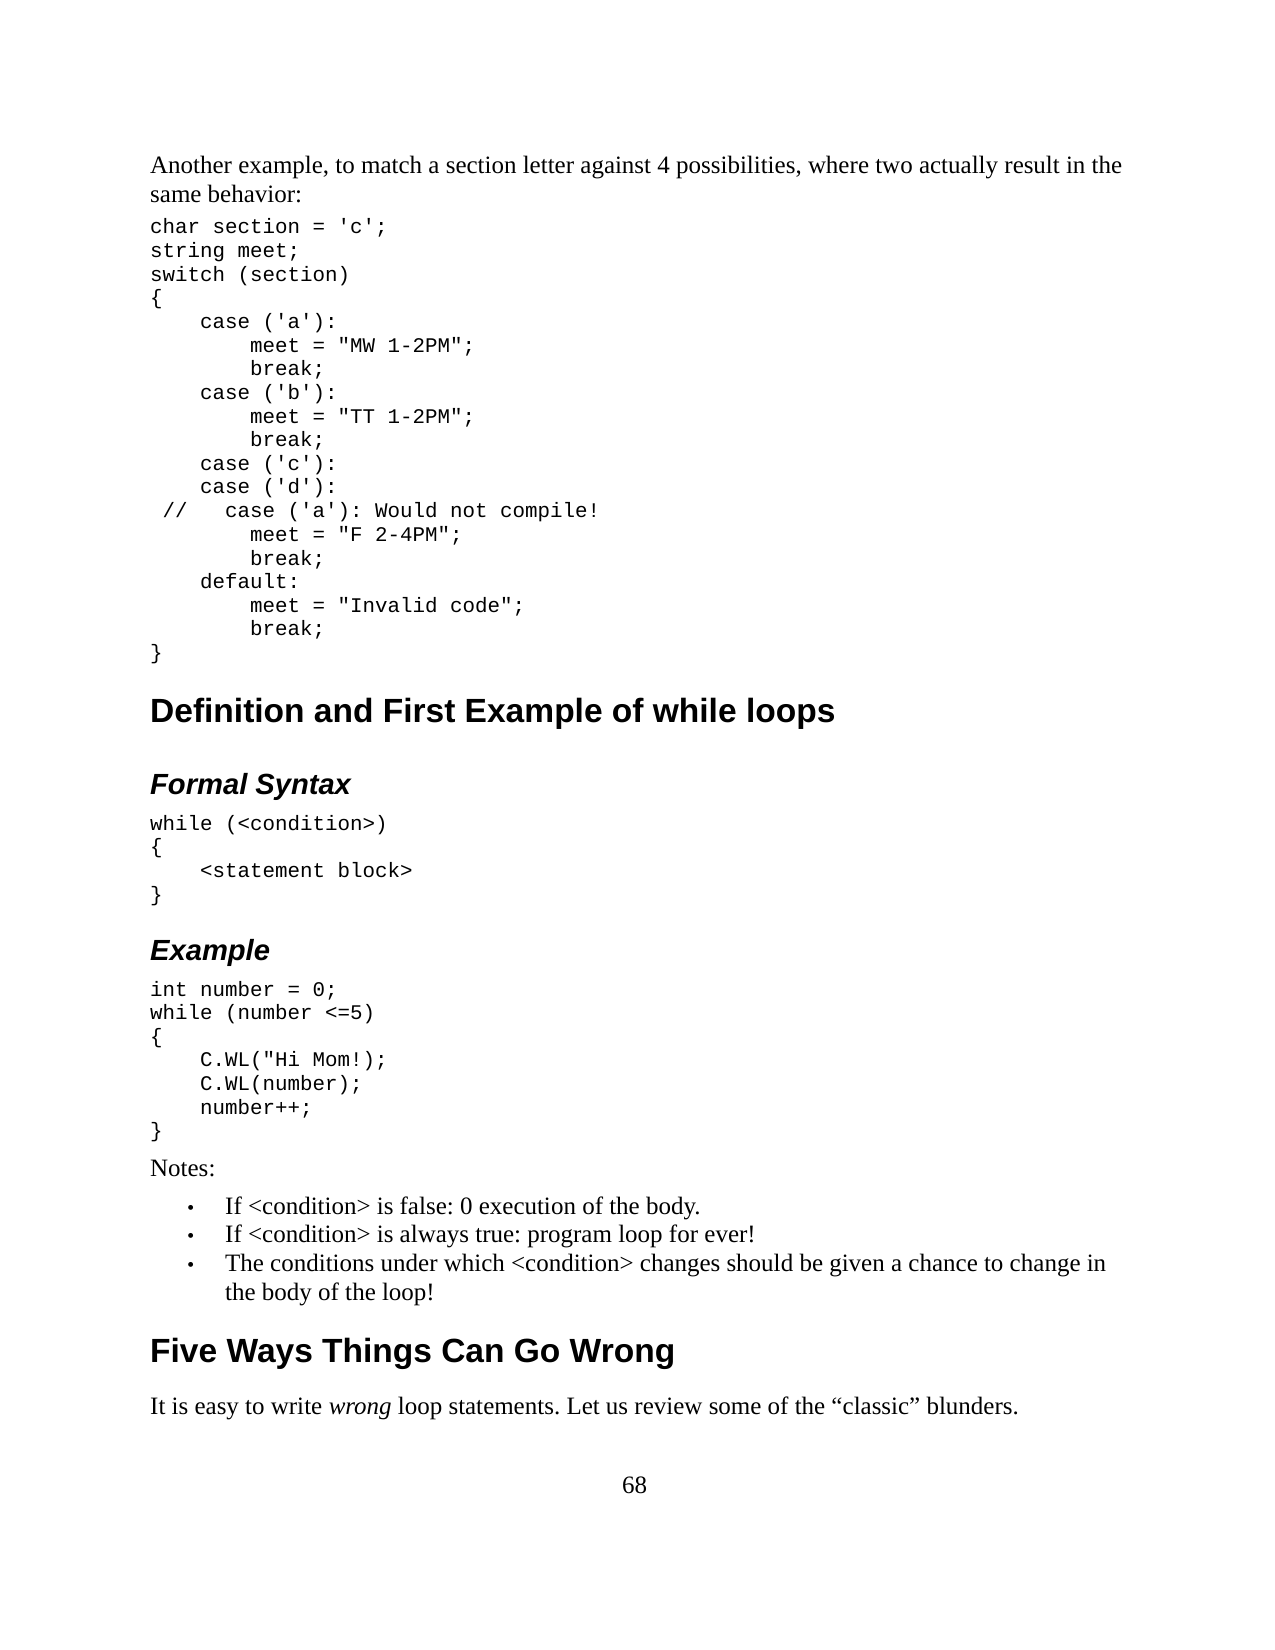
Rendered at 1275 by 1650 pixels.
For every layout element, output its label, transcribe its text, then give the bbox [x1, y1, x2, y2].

text } [150, 642, 1125, 666]
text case ('b'): [150, 382, 1125, 406]
text meet = "MW 1-2PM"; [150, 335, 1125, 358]
text meet = "TT 1-2PM"; [150, 406, 1125, 429]
text Another example, to match a section letter against 4 possibilities, where two actually result in the same behavior: [150, 150, 1125, 207]
text string meet; [150, 240, 1125, 264]
list If <condition> is false: 0 execution of the body. [187, 1191, 1125, 1219]
text It is easy to write wrong loop statements. Let us review some of the “classic” blunders. [150, 1391, 1125, 1419]
text } [150, 1120, 1125, 1144]
text while (number <=5) [150, 1002, 1125, 1026]
list If <condition> is always true: program loop for ever! [187, 1219, 1125, 1248]
text break; [150, 358, 1125, 382]
text } [150, 884, 1125, 907]
text default: [150, 571, 1125, 595]
text break; [150, 547, 1125, 571]
text C.WL(number); [150, 1073, 1125, 1097]
list The conditions under which <condition> changes should be given a chance to change in the body of the loop! [187, 1248, 1125, 1306]
subtitle Formal Syntax [150, 767, 1125, 800]
text int number = 0; [150, 978, 1125, 1002]
text char section = 'c'; [150, 216, 1125, 240]
text case ('d'): [150, 477, 1125, 500]
text case ('a'): [150, 311, 1125, 335]
text { [150, 287, 1125, 311]
text C.WL("Hi Mom!); [150, 1049, 1125, 1073]
text <statement block> [150, 860, 1125, 884]
text case ('c'): [150, 453, 1125, 477]
text switch (section) [150, 264, 1125, 287]
subtitle Five Ways Things Can Go Wrong [150, 1331, 1125, 1369]
subtitle Definition and First Example of while loops [150, 691, 1125, 729]
text // case ('a'): Would not compile! [150, 500, 1125, 524]
text break; [150, 429, 1125, 453]
text { [150, 1026, 1125, 1049]
text meet = "F 2-4PM"; [150, 524, 1125, 547]
text while (<condition>) [150, 813, 1125, 837]
subtitle Example [150, 932, 1125, 966]
text number++; [150, 1097, 1125, 1120]
text meet = "Invalid code"; [150, 595, 1125, 618]
text break; [150, 618, 1125, 642]
text Notes: [150, 1153, 1125, 1182]
text { [150, 837, 1125, 860]
